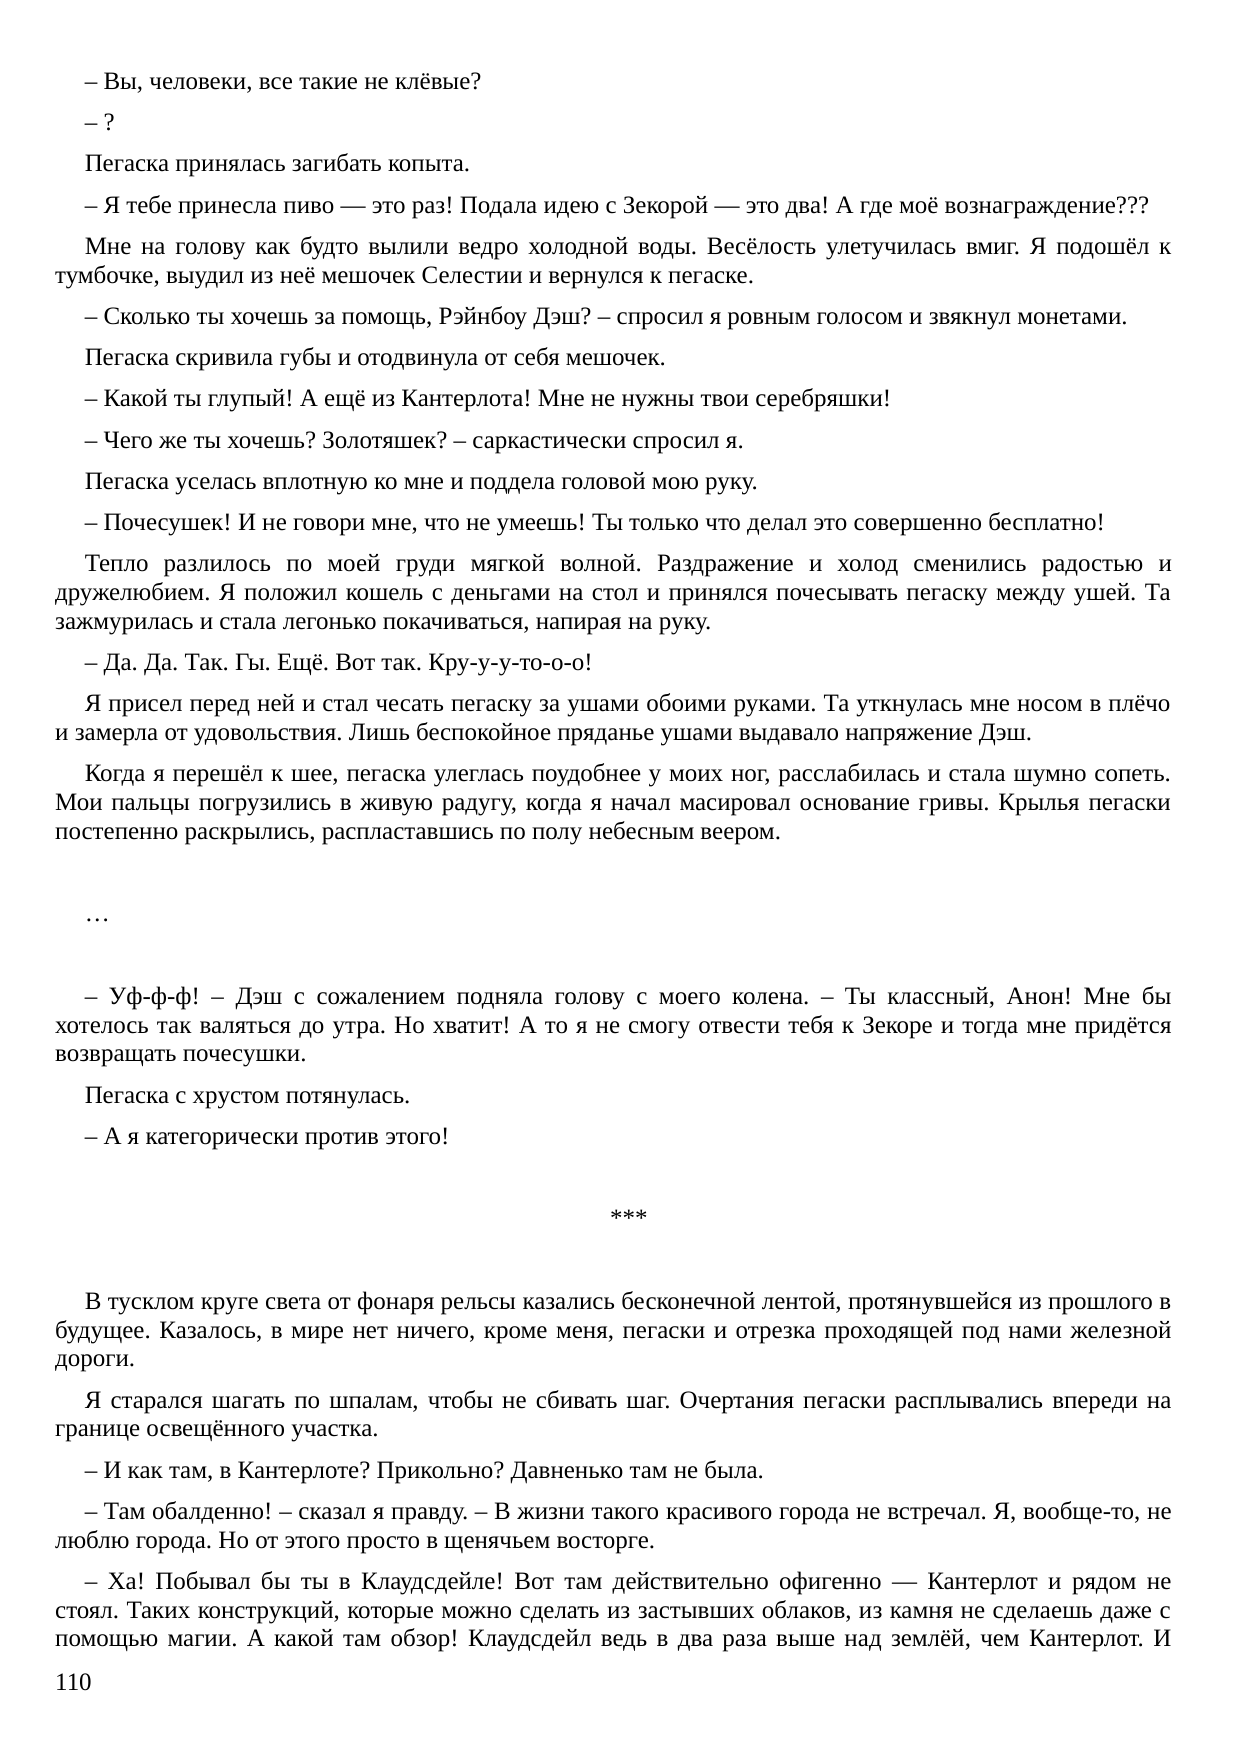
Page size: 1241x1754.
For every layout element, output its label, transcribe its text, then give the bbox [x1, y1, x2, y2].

text Я присел перед ней и стал чесать пегаску за ушами обоими руками. Та уткнулась мне носом в плёчо и замерла от удовольствия. Лишь беспокойное пряданье ушами выдавало напряжение Дэш. [55, 688, 1173, 746]
text – Там обалденно! – сказал я правду. – В жизни такого красивого города не встречал. Я, вообще-то, не люблю города. Но от этого просто в щенячьем восторге. [55, 1496, 1173, 1553]
text Я старался шагать по шпалам, чтобы не сбивать шаг. Очертания пегаски расплывались впереди на границе освещённого участка. [55, 1385, 1173, 1442]
text – Почесушек! И не говори мне, что не умеешь! Ты только что делал это совершенно бесплатно! [55, 507, 1173, 536]
text Пегаска с хрустом потянулась. [55, 1080, 1173, 1108]
text – Вы, человеки, все такие не клёвые? [55, 66, 1173, 95]
text – Да. Да. Так. Гы. Ещё. Вот так. Кру-у-у-то-о-о! [55, 647, 1173, 676]
text – ? [55, 107, 1173, 136]
text Пегаска скривила губы и отодвинула от себя мешочек. [55, 342, 1173, 371]
text – Чего же ты хочешь? Золотяшек? – саркастически спросил я. [55, 425, 1173, 453]
text Пегаска уселась вплотную ко мне и поддела головой мою руку. [55, 466, 1173, 495]
text – Ха! Побывал бы ты в Клаудсдейле! Вот там действительно офигенно — Кантерлот и рядом не стоял. Таких конструкций, которые можно сделать из застывших облаков, из камня не сделаешь даже с помощью магии. А какой там обзор! Клаудсдейл ведь в два раза выше над землёй, чем Кантерлот. И [55, 1566, 1173, 1652]
text – Я тебе принесла пиво — это раз! Подала идею с Зекорой — это два! А где моё вознаграждение??? [55, 190, 1173, 218]
text – Сколько ты хочешь за помощь, Рэйнбоу Дэш? – спросил я ровным голосом и звякнул монетами. [55, 301, 1173, 330]
text Тепло разлилось по моей груди мягкой волной. Раздражение и холод сменились радостью и дружелюбием. Я положил кошель с деньгами на стол и принялся почесывать пегаску между ушей. Та зажмурилась и стала легонько покачиваться, напирая на руку. [55, 548, 1173, 635]
text Пегаска принялась загибать копыта. [55, 148, 1173, 177]
text – А я категорически против этого! [55, 1121, 1173, 1150]
text Мне на голову как будто вылили ведро холодной воды. Весёлость улетучилась вмиг. Я подошёл к тумбочке, выудил из неё мешочек Селестии и вернулся к пегаске. [55, 231, 1173, 288]
text *** [55, 1203, 1173, 1232]
text В тусклом круге света от фонаря рельсы казались бесконечной лентой, протянувшейся из прошлого в будущее. Казалось, в мире нет ничего, кроме меня, пегаски и отрезка проходящей под нами железной дороги. [55, 1286, 1173, 1372]
text Когда я перешёл к шее, пегаска улеглась поудобнее у моих ног, расслабилась и стала шумно сопеть. Мои пальцы погрузились в живую радугу, когда я начал масировал основание гривы. Крылья пегаски постепенно раскрылись, распластавшись по полу небесным веером. [55, 758, 1173, 845]
text – Уф-ф-ф! – Дэш с сожалением подняла голову с моего колена. – Ты классный, Анон! Мне бы хотелось так валяться до утра. Но хватит! А то я не смогу отвести тебя к Зекоре и тогда мне придётся возвращать почесушки. [55, 981, 1173, 1067]
text … [55, 898, 1173, 927]
text – Какой ты глупый! А ещё из Кантерлота! Мне не нужны твои серебряшки! [55, 383, 1173, 412]
text – И как там, в Кантерлоте? Прикольно? Давненько там не была. [55, 1455, 1173, 1483]
